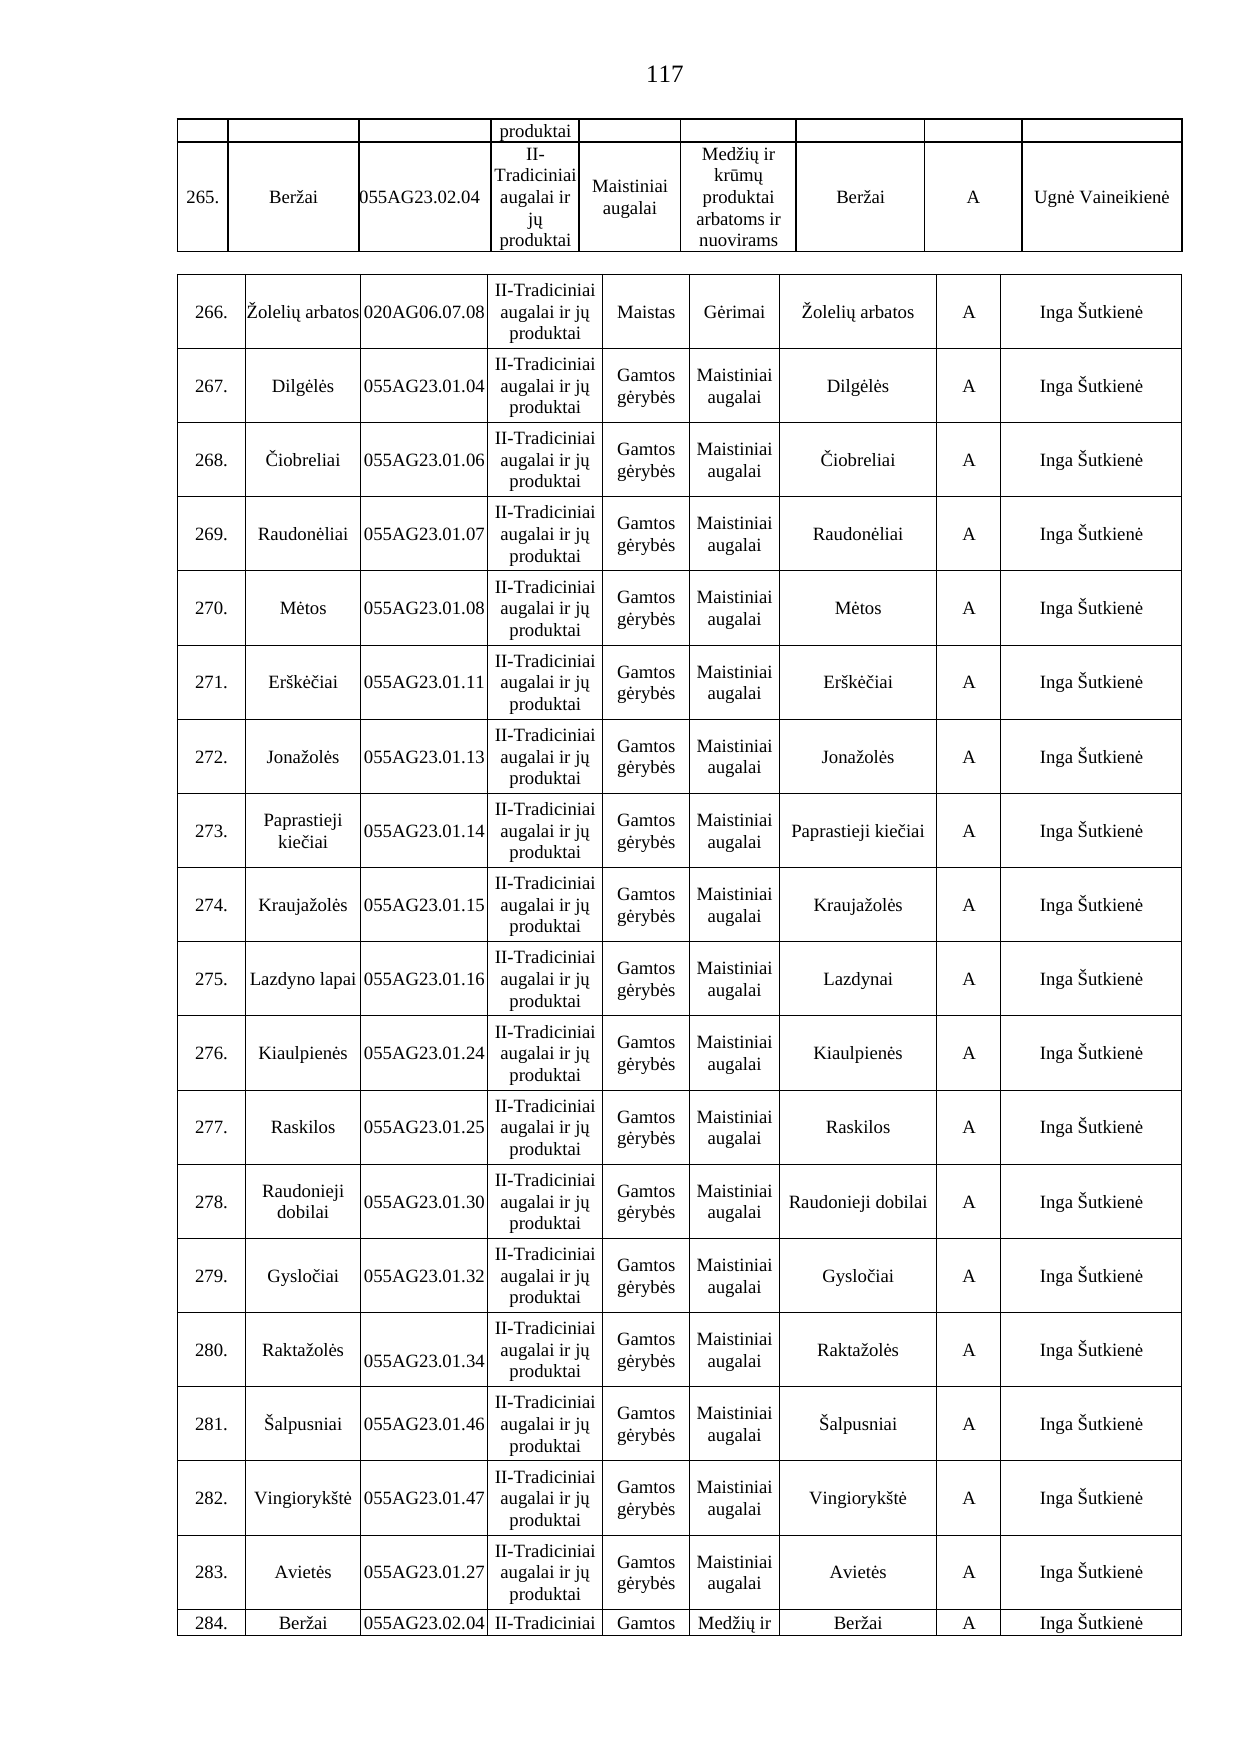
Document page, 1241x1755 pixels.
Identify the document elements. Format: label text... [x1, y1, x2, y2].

table_cell 055AG23.01.25 [361, 1091, 487, 1164]
table_cell Lazdynai [780, 942, 936, 1015]
table_cell Gamtos gėrybės [603, 1239, 689, 1312]
table_cell [797, 120, 924, 141]
table_cell 277. [178, 1091, 245, 1164]
table_cell Gamtos gėrybės [603, 942, 689, 1015]
table_cell A [937, 1016, 1000, 1089]
table_cell 278. [178, 1165, 245, 1238]
table_cell Raskilos [780, 1091, 936, 1164]
table_cell Raudonieji dobilai [246, 1165, 360, 1238]
table_cell Maistiniai augalai [690, 646, 779, 719]
table_cell Maistiniai augalai [690, 1313, 779, 1386]
table_cell Gamtos gėrybės [603, 1313, 689, 1386]
table_cell Maistiniai augalai [690, 1536, 779, 1609]
table_cell 055AG23.01.24 [361, 1016, 487, 1089]
table_cell Inga Šutkienė [1001, 868, 1181, 941]
table_cell A [925, 143, 1021, 251]
table_cell Maistiniai augalai [690, 1387, 779, 1460]
table_cell 272. [178, 720, 245, 793]
table_cell A [937, 868, 1000, 941]
table_cell Gamtos gėrybės [603, 794, 689, 867]
table_cell Medžių ir krūmų produktai arbatoms ir nuovirams [681, 143, 795, 251]
table_cell Gamtos gėrybės [603, 1016, 689, 1089]
table_cell Dilgėlės [780, 349, 936, 422]
table_cell 055AG23.01.27 [361, 1536, 487, 1609]
table_cell A [937, 1091, 1000, 1164]
table_cell Maistiniai augalai [690, 571, 779, 644]
table_cell A [937, 1610, 1000, 1635]
table_header 266. [178, 275, 245, 348]
table_cell 055AG23.01.04 [361, 349, 487, 422]
table_cell II-Tradiciniai augalai ir jų produktai [488, 1536, 602, 1609]
table_cell Inga Šutkienė [1001, 1536, 1181, 1609]
table_cell 284. [178, 1610, 245, 1635]
table_cell Maistiniai augalai [690, 720, 779, 793]
table_cell II-Tradiciniai augalai ir jų produktai [488, 423, 602, 496]
table_cell Maistiniai augalai [690, 868, 779, 941]
table_cell Erškėčiai [780, 646, 936, 719]
table_cell 282. [178, 1461, 245, 1534]
table_cell II-Tradiciniai augalai ir jų produktai [488, 868, 602, 941]
table_cell Inga Šutkienė [1001, 1610, 1181, 1635]
table_cell Maistiniai augalai [690, 349, 779, 422]
table_cell Gamtos gėrybės [603, 497, 689, 570]
table_cell Vingiorykštė [780, 1461, 936, 1534]
table_cell 055AG23.01.15 [361, 868, 487, 941]
table_cell Beržai [780, 1610, 936, 1635]
table_cell Gamtos gėrybės [603, 1165, 689, 1238]
table_cell Inga Šutkienė [1001, 349, 1181, 422]
table_cell Inga Šutkienė [1001, 1313, 1181, 1386]
table_cell Raktažolės [246, 1313, 360, 1386]
table_cell A [937, 1313, 1000, 1386]
table_cell 281. [178, 1387, 245, 1460]
table_cell Mėtos [780, 571, 936, 644]
table_cell II-Tradiciniai augalai ir jų produktai [488, 720, 602, 793]
table_cell Gamtos gėrybės [603, 571, 689, 644]
table_cell [580, 120, 680, 141]
table_cell Dilgėlės [246, 349, 360, 422]
table_cell A [937, 349, 1000, 422]
table_cell II-Tradiciniai augalai ir jų produktai [488, 794, 602, 867]
table_cell 055AG23.01.32 [361, 1239, 487, 1312]
table_cell II-Tradiciniai augalai ir jų produktai [488, 497, 602, 570]
table_cell II-Tradiciniai augalai ir jų produktai [488, 646, 602, 719]
table_cell 055AG23.01.47 [361, 1461, 487, 1534]
table_cell II-Tradiciniai augalai ir jų produktai [492, 143, 578, 251]
table_cell Inga Šutkienė [1001, 720, 1181, 793]
table_cell A [937, 423, 1000, 496]
table_cell Gamtos gėrybės [603, 646, 689, 719]
table_cell Šalpusniai [780, 1387, 936, 1460]
table_cell Gysločiai [246, 1239, 360, 1312]
table_header Maistas [603, 275, 689, 348]
table_cell 268. [178, 423, 245, 496]
table_cell A [937, 794, 1000, 867]
table_cell Maistiniai augalai [690, 497, 779, 570]
table_cell Ugnė Vaineikienė [1023, 143, 1181, 251]
table_cell 055AG23.01.30 [361, 1165, 487, 1238]
table_cell [1023, 120, 1181, 141]
table_cell 274. [178, 868, 245, 941]
table_cell 055AG23.02.04 [361, 1610, 487, 1635]
table_cell II-Tradiciniai augalai ir jų produktai [488, 942, 602, 1015]
table_cell 055AG23.01.14 [361, 794, 487, 867]
table_cell Lazdyno lapai [246, 942, 360, 1015]
table_cell Maistiniai augalai [690, 1239, 779, 1312]
table_cell A [937, 1239, 1000, 1312]
table_cell 271. [178, 646, 245, 719]
table_cell 055AG23.01.07 [361, 497, 487, 570]
table_header II-Tradiciniai augalai ir jų produktai [488, 275, 602, 348]
table_header Žolelių arbatos [780, 275, 936, 348]
table_cell Gamtos gėrybės [603, 1091, 689, 1164]
table_cell II-Tradiciniai augalai ir jų produktai [488, 1387, 602, 1460]
table_cell 275. [178, 942, 245, 1015]
table_cell Vingiorykštė [246, 1461, 360, 1534]
table_cell Gamtos gėrybės [603, 868, 689, 941]
table_cell II-Tradiciniai augalai ir jų produktai [488, 349, 602, 422]
table_cell Maistiniai augalai [690, 1461, 779, 1534]
table_cell Paprastieji kiečiai [780, 794, 936, 867]
table_cell Inga Šutkienė [1001, 423, 1181, 496]
table_cell A [937, 497, 1000, 570]
table_cell [681, 120, 795, 141]
table_cell Maistiniai augalai [690, 794, 779, 867]
table_cell Erškėčiai [246, 646, 360, 719]
table_cell Inga Šutkienė [1001, 1165, 1181, 1238]
table_header A [937, 275, 1000, 348]
table_cell II-Tradiciniai augalai ir jų produktai [488, 571, 602, 644]
table_cell Maistiniai augalai [690, 1165, 779, 1238]
table_cell Inga Šutkienė [1001, 646, 1181, 719]
table_header Inga Šutkienė [1001, 275, 1181, 348]
table_cell Gamtos gėrybės [603, 1536, 689, 1609]
table_cell A [937, 1165, 1000, 1238]
table_cell 055AG23.02.04 [360, 143, 490, 251]
table_cell 267. [178, 349, 245, 422]
table_cell Jonažolės [246, 720, 360, 793]
table_cell Gamtos gėrybės [603, 423, 689, 496]
table_cell Inga Šutkienė [1001, 1239, 1181, 1312]
table_cell A [937, 720, 1000, 793]
table_cell 055AG23.01.34 [361, 1313, 487, 1386]
table_cell Inga Šutkienė [1001, 942, 1181, 1015]
table_cell Maistiniai augalai [690, 1091, 779, 1164]
table_cell 055AG23.01.08 [361, 571, 487, 644]
table_cell Inga Šutkienė [1001, 497, 1181, 570]
table_cell Inga Šutkienė [1001, 571, 1181, 644]
table_cell A [937, 646, 1000, 719]
table_cell Kraujažolės [780, 868, 936, 941]
table_cell Gamtos [603, 1610, 689, 1635]
table_cell Beržai [797, 143, 924, 251]
table_cell II-Tradiciniai augalai ir jų produktai [488, 1165, 602, 1238]
table_cell A [937, 571, 1000, 644]
table_cell Šalpusniai [246, 1387, 360, 1460]
table_header Gėrimai [690, 275, 779, 348]
table_cell 055AG23.01.06 [361, 423, 487, 496]
table_cell II-Tradiciniai augalai ir jų produktai [488, 1313, 602, 1386]
table_cell 273. [178, 794, 245, 867]
table_cell Maistiniai augalai [580, 143, 680, 251]
table_cell Mėtos [246, 571, 360, 644]
table_cell Gamtos gėrybės [603, 349, 689, 422]
table_cell II-Tradiciniai augalai ir jų produktai [488, 1091, 602, 1164]
table_cell Inga Šutkienė [1001, 1387, 1181, 1460]
table_cell II-Tradiciniai augalai ir jų produktai [488, 1016, 602, 1089]
table_cell 055AG23.01.46 [361, 1387, 487, 1460]
table_cell Raudonieji dobilai [780, 1165, 936, 1238]
table_cell Gamtos gėrybės [603, 1461, 689, 1534]
table_cell 280. [178, 1313, 245, 1386]
table_cell Gamtos gėrybės [603, 1387, 689, 1460]
table_cell [925, 120, 1021, 141]
table_cell Kiaulpienės [780, 1016, 936, 1089]
table_cell A [937, 1461, 1000, 1534]
table_cell Raudonėliai [780, 497, 936, 570]
table_cell Raktažolės [780, 1313, 936, 1386]
table_cell Čiobreliai [246, 423, 360, 496]
table_cell Inga Šutkienė [1001, 1016, 1181, 1089]
table_cell Kiaulpienės [246, 1016, 360, 1089]
table_cell 276. [178, 1016, 245, 1089]
table_cell Inga Šutkienė [1001, 1091, 1181, 1164]
table_cell Gysločiai [780, 1239, 936, 1312]
table_cell 279. [178, 1239, 245, 1312]
table_cell 283. [178, 1536, 245, 1609]
table_cell Medžių ir [690, 1610, 779, 1635]
table_cell Kraujažolės [246, 868, 360, 941]
table_cell A [937, 1387, 1000, 1460]
table_cell Maistiniai augalai [690, 942, 779, 1015]
table_cell 055AG23.01.13 [361, 720, 487, 793]
table_cell Beržai [229, 143, 358, 251]
table_cell II-Tradiciniai augalai ir jų produktai [488, 1461, 602, 1534]
table_cell A [937, 1536, 1000, 1609]
table_cell 265. [178, 143, 227, 251]
table_cell produktai [492, 120, 578, 141]
table_cell [360, 120, 490, 141]
table_cell Raskilos [246, 1091, 360, 1164]
table_cell [178, 120, 227, 141]
table_cell Inga Šutkienė [1001, 1461, 1181, 1534]
table_cell 270. [178, 571, 245, 644]
table_header Žolelių arbatos [246, 275, 360, 348]
table_cell Maistiniai augalai [690, 423, 779, 496]
table_cell Gamtos gėrybės [603, 720, 689, 793]
table_cell 269. [178, 497, 245, 570]
table_cell II-Tradiciniai [488, 1610, 602, 1635]
table_cell Čiobreliai [780, 423, 936, 496]
table_header 020AG06.07.08 [361, 275, 487, 348]
table_cell 055AG23.01.16 [361, 942, 487, 1015]
table_cell Raudonėliai [246, 497, 360, 570]
table_cell A [937, 942, 1000, 1015]
table_cell Inga Šutkienė [1001, 794, 1181, 867]
table_cell Paprastieji kiečiai [246, 794, 360, 867]
table_cell II-Tradiciniai augalai ir jų produktai [488, 1239, 602, 1312]
table_cell Beržai [246, 1610, 360, 1635]
table_cell [229, 120, 358, 141]
table_cell Maistiniai augalai [690, 1016, 779, 1089]
table_cell 055AG23.01.11 [361, 646, 487, 719]
table_cell Jonažolės [780, 720, 936, 793]
table_cell Avietės [246, 1536, 360, 1609]
table_cell Avietės [780, 1536, 936, 1609]
